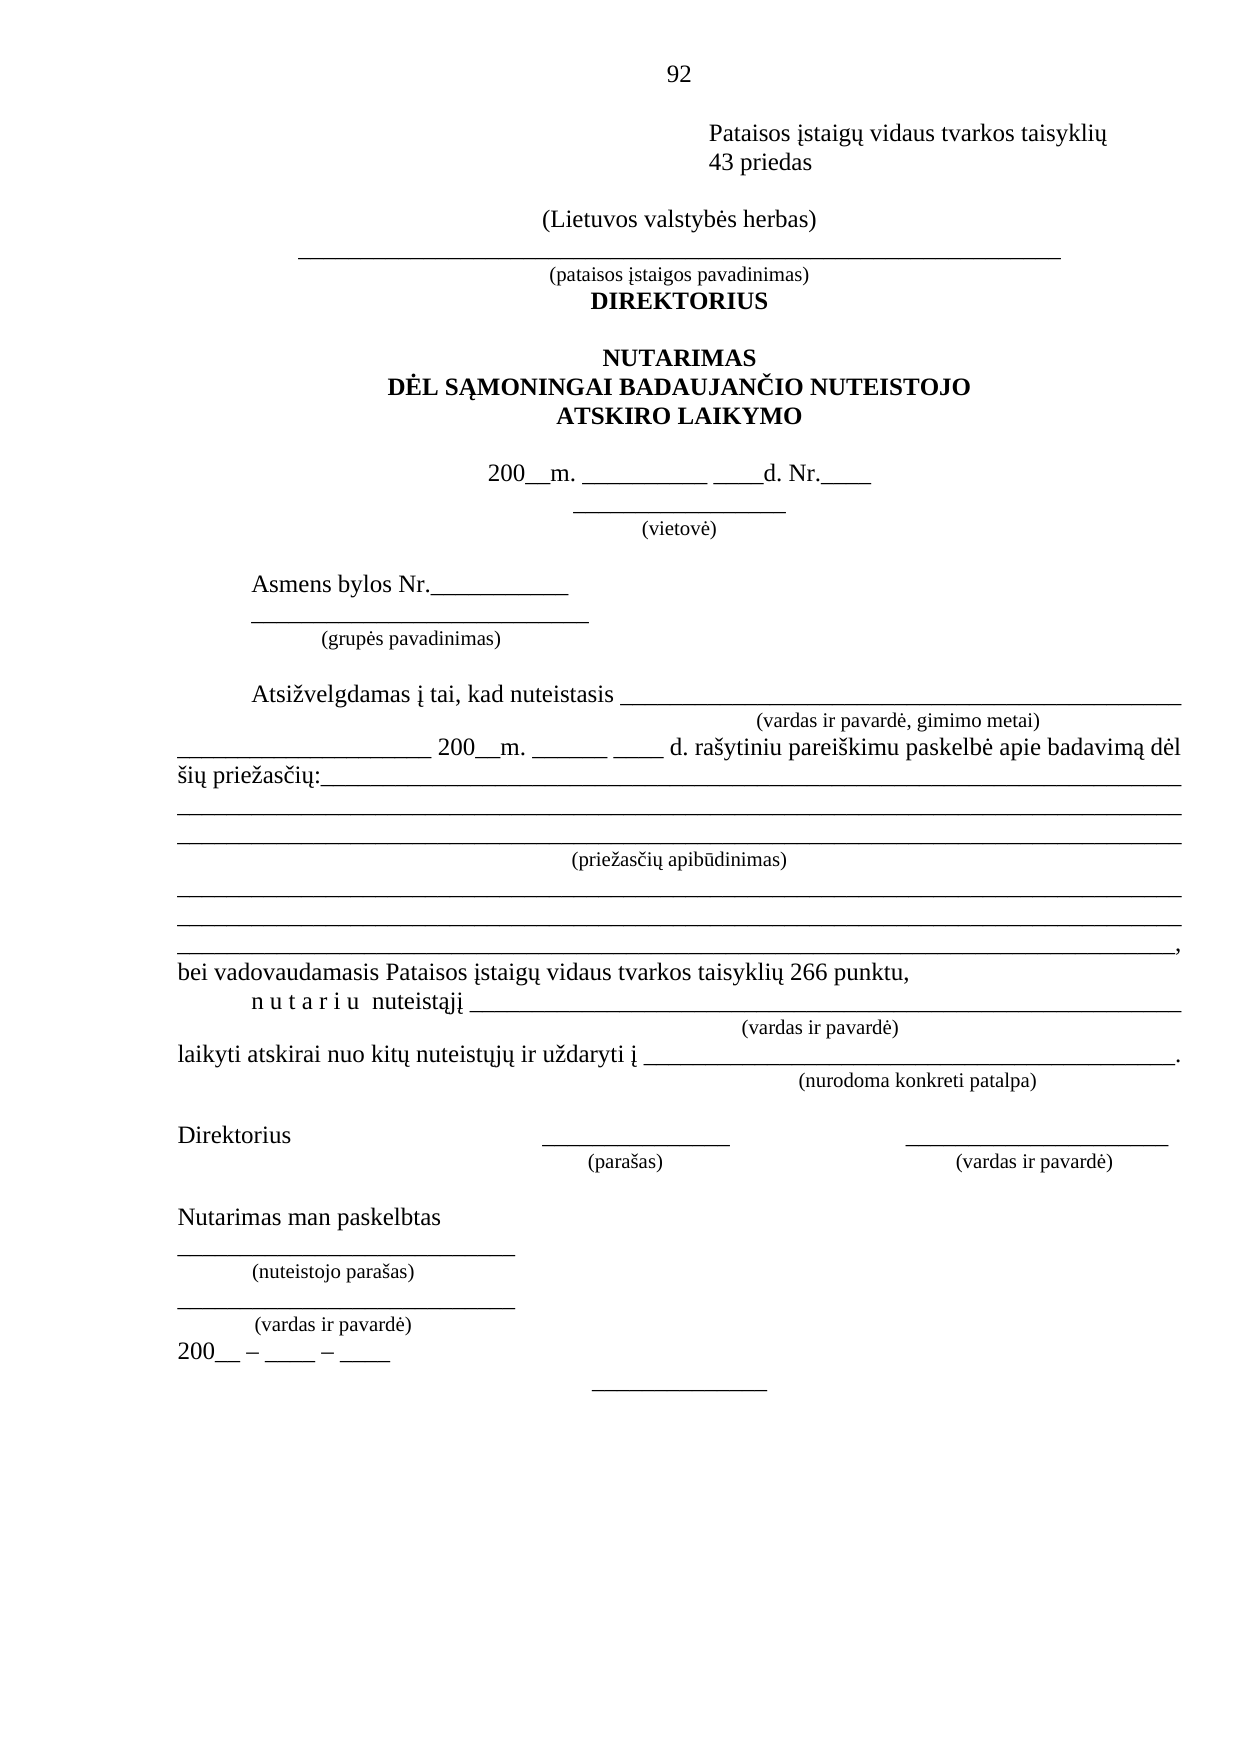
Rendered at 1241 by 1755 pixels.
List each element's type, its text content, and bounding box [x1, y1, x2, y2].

text 200__ – ____ – ____ [177, 1336, 1181, 1365]
text 200__m. ______ ____ d. rašytiniu pareiškimu paskelbė apie badavimą dėl [177, 732, 1181, 761]
text (nurodoma konkreti patalpa) [177, 1067, 1181, 1092]
text _________________ [177, 487, 1181, 516]
text Pataisos įstaigų vidaus tvarkos taisyklių [709, 118, 1181, 147]
text (vardas ir pavardė) [177, 1015, 1181, 1039]
text (parašas) (vardas ir pavardė) [177, 1149, 1181, 1173]
text (Lietuvos valstybės herbas) [177, 204, 1181, 233]
text bei vadovaudamasis Pataisos įstaigų vidaus tvarkos taisyklių 266 punktu, [177, 957, 1181, 986]
text Atsižvelgdamas į tai, kad nuteistasis [177, 679, 1181, 708]
text (nuteistojo parašas) [177, 1259, 1181, 1283]
text DIREKTORIUS [177, 286, 1181, 315]
text ___________________________ [177, 1283, 1181, 1312]
text (priežasčių apibūdinimas) [177, 847, 1181, 871]
text nutariu nuteistąjį [177, 986, 1181, 1015]
text šių priežasčių: [177, 761, 1181, 789]
text Asmens bylos Nr.___________ [177, 569, 1181, 597]
text laikyti atskirai nuo kitų nuteistųjų ir uždaryti į . [177, 1039, 1181, 1067]
text 43 priedas [177, 147, 1181, 176]
text 200__m. __________ ____d. Nr.____ [177, 458, 1181, 487]
text (vietovė) [177, 516, 1181, 540]
text ___________________________ [177, 597, 1181, 626]
text ___________________________ [177, 1231, 1181, 1259]
text _____________________________________________________________ [177, 233, 1181, 262]
text Direktorius _______________ _____________________ [177, 1120, 1181, 1149]
text ATSKIRO LAIKYMO [177, 401, 1181, 430]
text , [177, 928, 1181, 957]
text NUTARIMAS [177, 343, 1181, 372]
text (vardas ir pavardė) [177, 1312, 1181, 1336]
text DĖL SĄMONINGAI BADAUJANČIO NUTEISTOJO [177, 372, 1181, 401]
text (grupės pavadinimas) [177, 626, 1181, 650]
text ______________ [177, 1365, 1181, 1394]
text (vardas ir pavardė, gimimo metai) [177, 708, 1181, 732]
text (pataisos įstaigos pavadinimas) [177, 262, 1181, 286]
text Nutarimas man paskelbtas [177, 1202, 1181, 1231]
